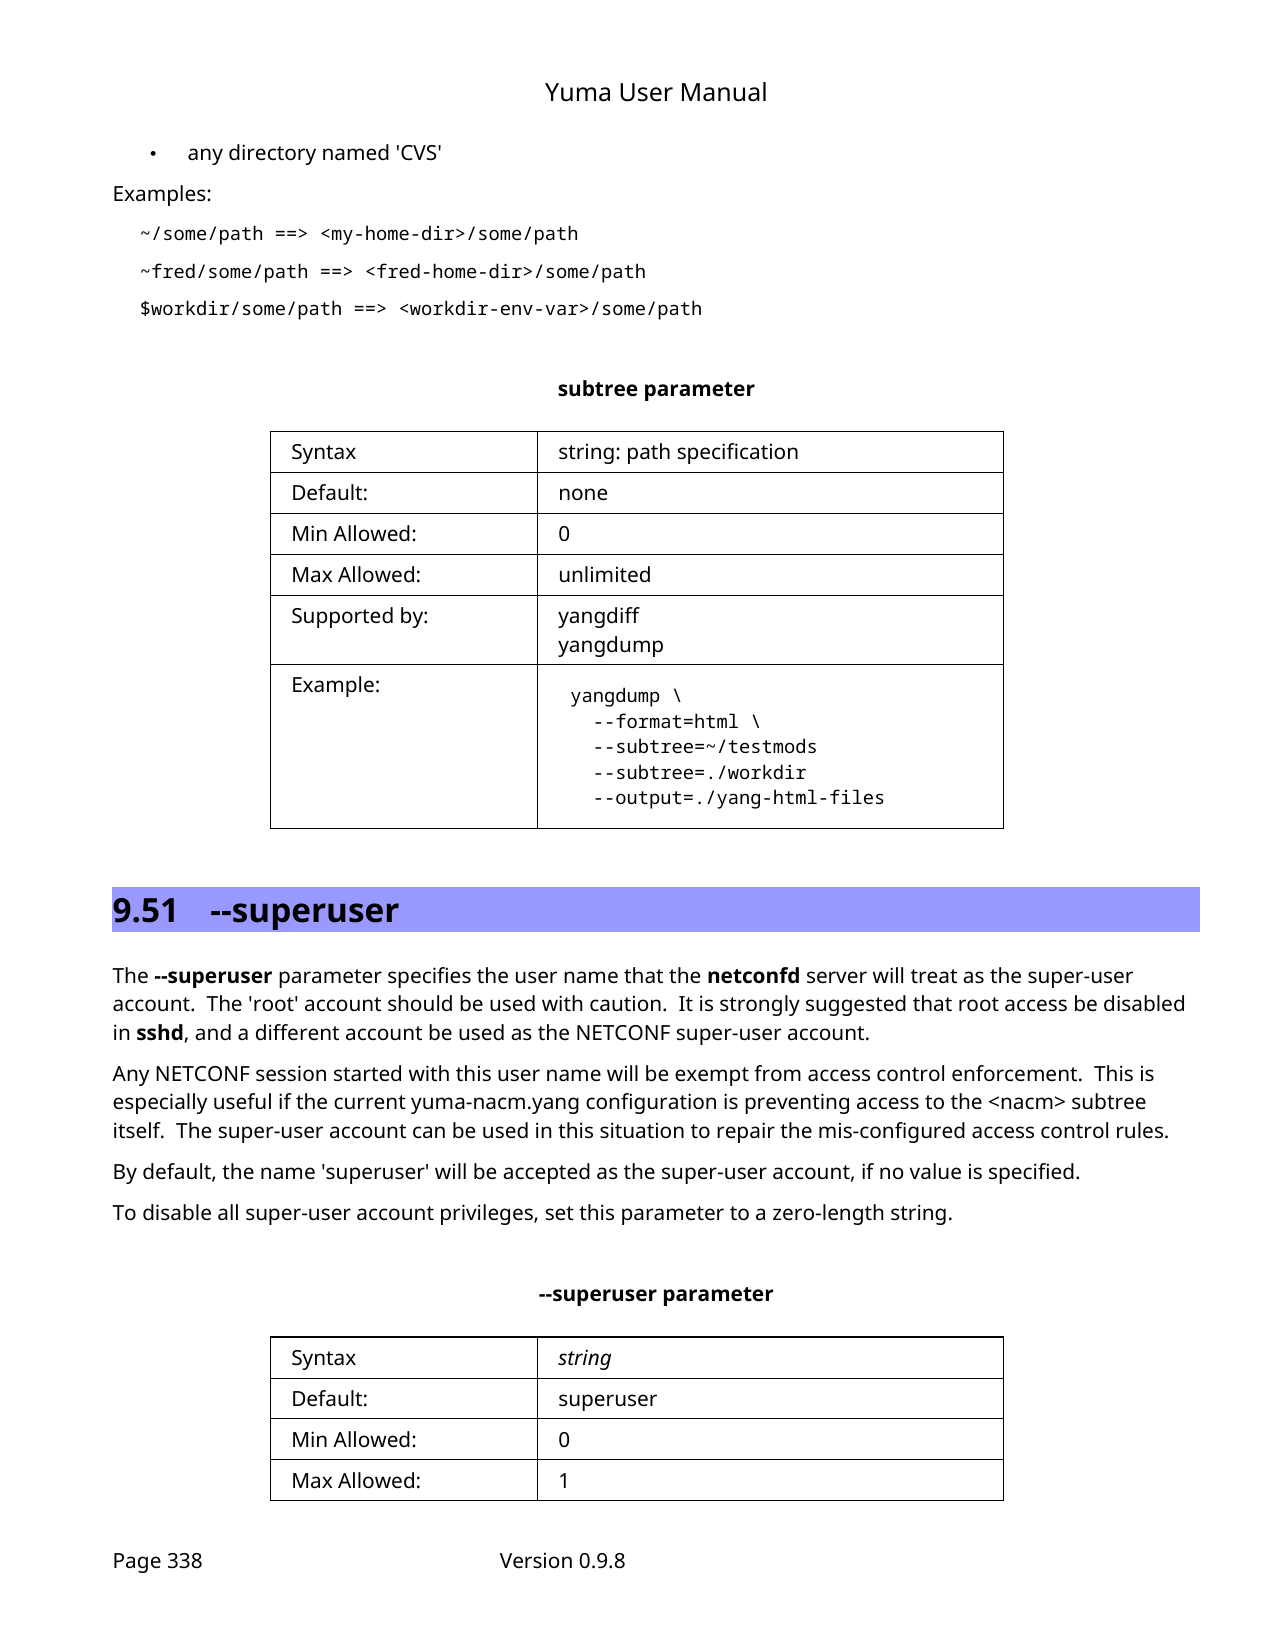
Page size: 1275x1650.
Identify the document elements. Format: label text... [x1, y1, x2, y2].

table_cell 1 [538, 1460, 1003, 1500]
table_header Syntax [271, 432, 537, 472]
text ~fred/some/path ==> <fred-home-dir>/some/path [139, 258, 1200, 283]
subtitle --superuser parameter [127, 1279, 1185, 1308]
table_cell yangdump \ --format=html \ --subtree=~/testmods --subtree=./workdir --output=./yang-html-files [538, 665, 1003, 828]
table_cell Min Allowed: [271, 514, 537, 553]
table_cell Min Allowed: [271, 1419, 537, 1459]
table_cell Supported by: [271, 596, 537, 664]
text Any NETCONF session started with this user name will be exempt from access control enforcement. This is especially useful if the current yuma-nacm.yang configuration is preventing access to the <nacm> subtree itself. The super-user account can be used in this situation to repair the mis-configured access control rules. [112, 1059, 1200, 1144]
text ~/some/path ==> <my-home-dir>/some/path [139, 220, 1200, 246]
text Examples: [112, 179, 1200, 208]
table_cell Default: [271, 473, 537, 513]
table_cell 0 [538, 1419, 1003, 1459]
subtitle --superuser [112, 887, 1200, 932]
subtitle subtree parameter [127, 374, 1185, 402]
table_cell Default: [271, 1379, 537, 1418]
table_cell Example: [271, 665, 537, 828]
table_cell Max Allowed: [271, 1460, 537, 1500]
table_cell none [538, 473, 1003, 513]
table_header string: path specification [538, 432, 1003, 472]
table_cell yangdiff yangdump [538, 596, 1003, 664]
table_cell 0 [538, 514, 1003, 553]
text To disable all super-user account privileges, set this parameter to a zero-length string. [112, 1198, 1200, 1226]
table_cell superuser [538, 1379, 1003, 1418]
list any directory named 'CVS' [150, 138, 1200, 167]
text The --superuser parameter specifies the user name that the netconfd server will treat as the super-user account. The 'root' account should be used with caution. It is strongly suggested that root access be disabled in sshd, and a different account be used as the NETCONF super-user account. [112, 961, 1200, 1046]
table_header string [538, 1338, 1003, 1377]
table_cell unlimited [538, 555, 1003, 594]
text By default, the name 'superuser' will be accepted as the super-user account, if no value is specified. [112, 1157, 1200, 1185]
table_header Syntax [271, 1338, 537, 1377]
table_cell Max Allowed: [271, 555, 537, 594]
text $workdir/some/path ==> <workdir-env-var>/some/path [139, 295, 1200, 321]
